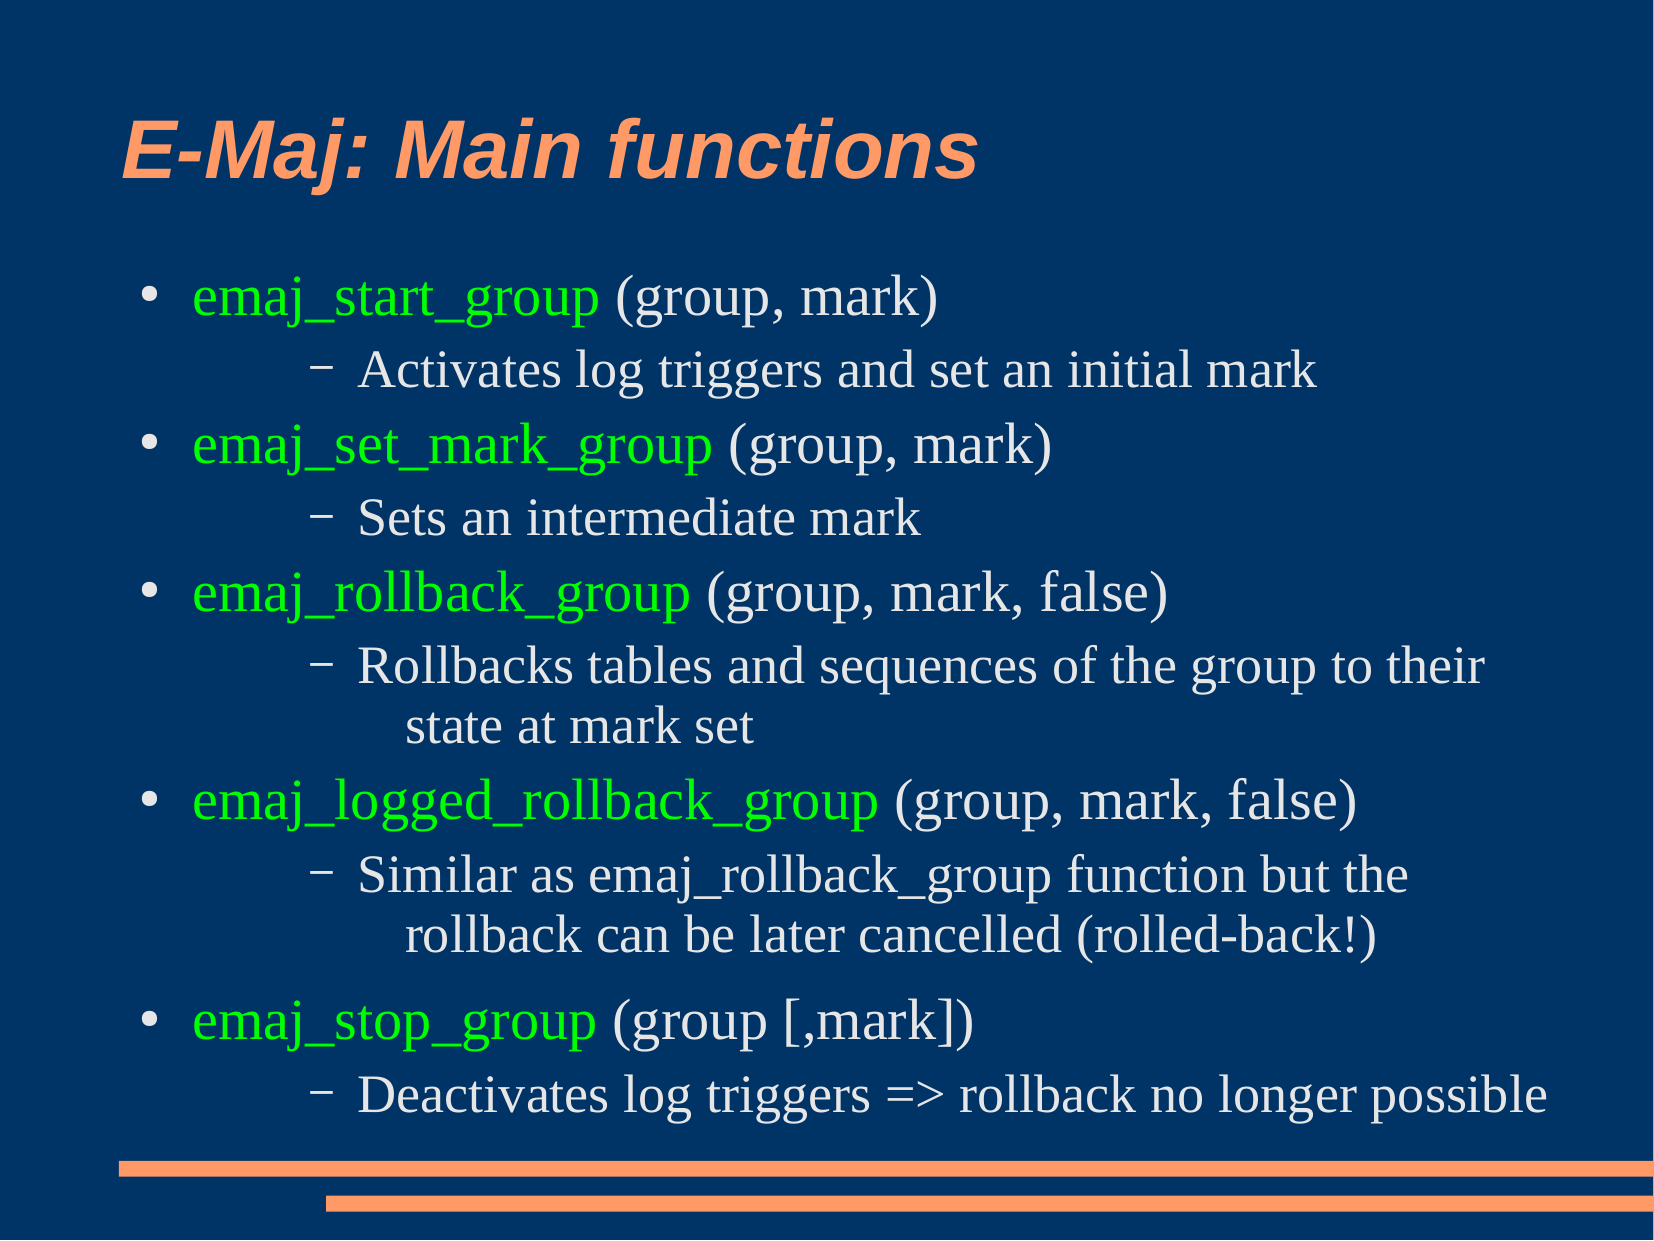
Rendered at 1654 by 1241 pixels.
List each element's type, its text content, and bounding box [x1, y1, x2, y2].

title E-Maj: Main functions [121, 53, 1534, 246]
list emaj_start_group (group, mark) Activates log triggers and set an initial mark emaj_set_mark_group (group, mark) Sets an intermediate mark emaj_rollback_group (group, mark, false) Rollbacks tables and sequences of the group to their state at mark set emaj_logged_rollback_group (group, mark, false) Similar as emaj_rollback_group function but the rollback can be later cancelled (rolled-back!) emaj_stop_group (group [,mark]) Deactivates log triggers => rollback no longer possible [121, 262, 1561, 1136]
